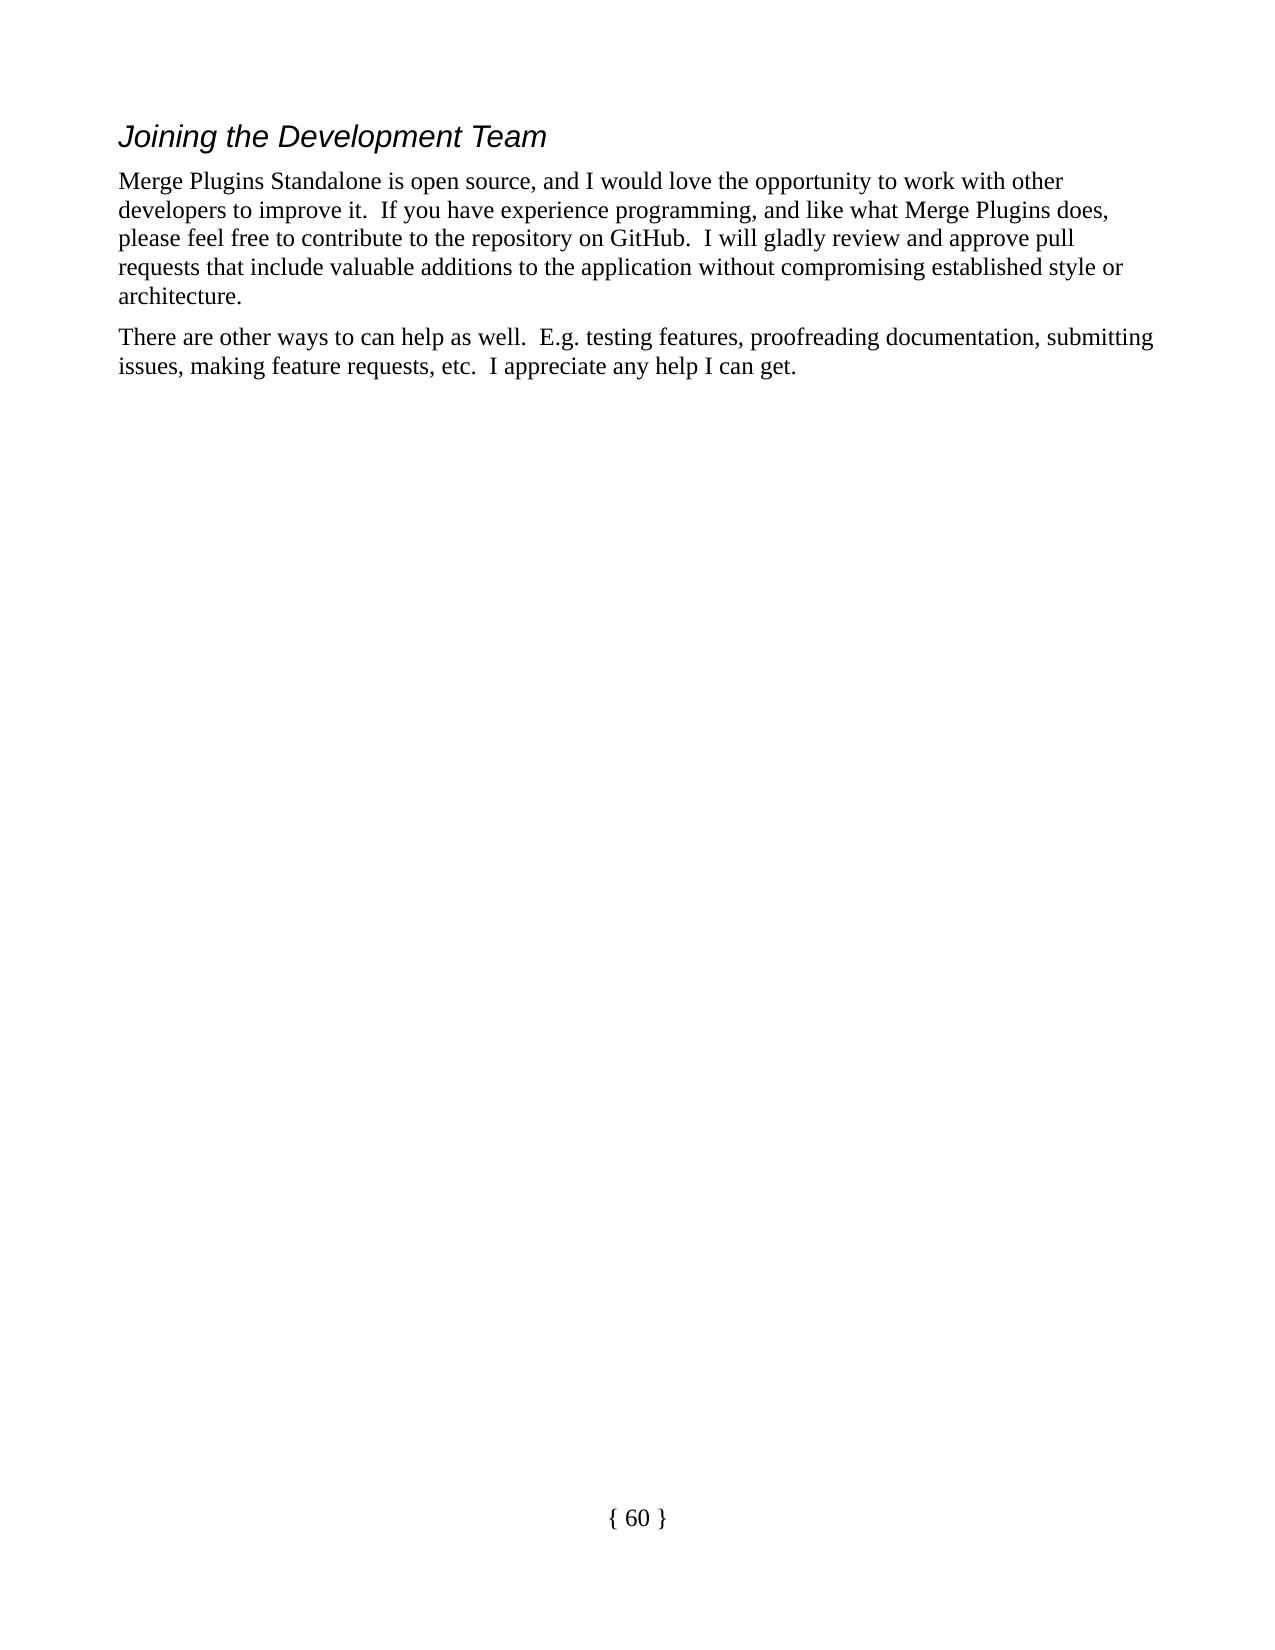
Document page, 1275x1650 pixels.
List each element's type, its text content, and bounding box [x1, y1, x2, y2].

text There are other ways to can help as well. E.g. testing features, proofreading documentation, submitting issues, making feature requests, etc. I appreciate any help I can get. [118, 322, 1157, 380]
text Merge Plugins Standalone is open source, and I would love the opportunity to work with other developers to improve it. If you have experience programming, and like what Merge Plugins does, please feel free to contribute to the repository on GitHub. I will gladly review and approve pull requests that include valuable additions to the application without compromising established style or architecture. [118, 166, 1157, 310]
subtitle Joining the Development Team [118, 118, 1157, 154]
